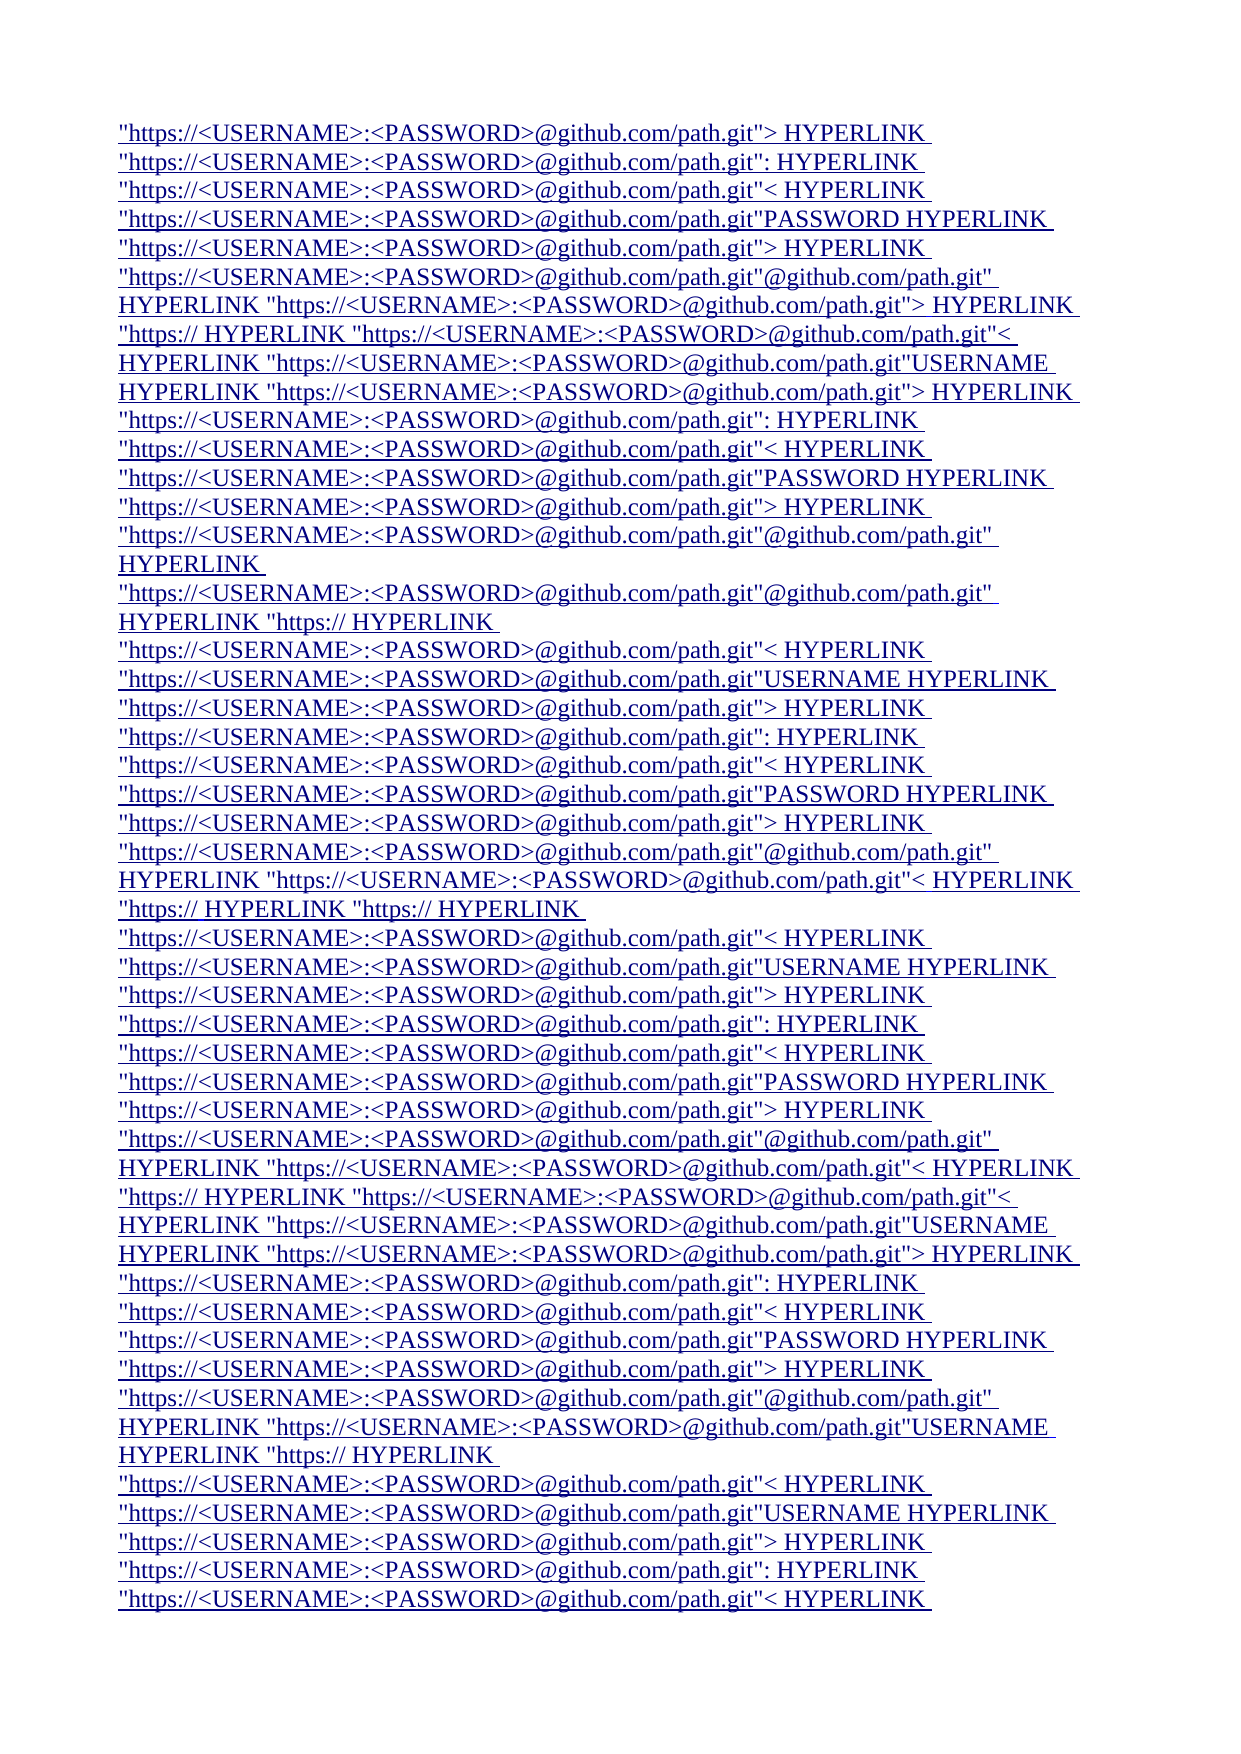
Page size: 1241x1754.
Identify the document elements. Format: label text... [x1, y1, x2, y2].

text "https://<USERNAME>:<PASSWORD>@github.com/path.git"> HYPERLINK "https://<USERNAME>:<PASSWORD>@github.com/path.git": HYPERLINK "https://<USERNAME>:<PASSWORD>@github.com/path.git"< HYPERLINK "https://<USERNAME>:<PASSWORD>@github.com/path.git"PASSWORD HYPERLINK "https://<USERNAME>:<PASSWORD>@github.com/path.git"> HYPERLINK "https://<USERNAME>:<PASSWORD>@github.com/path.git"@github.com/path.git" HYPERLINK "https://<USERNAME>:<PASSWORD>@github.com/path.git"> HYPERLINK "https:// HYPERLINK "https://<USERNAME>:<PASSWORD>@github.com/path.git"< HYPERLINK "https://<USERNAME>:<PASSWORD>@github.com/path.git"USERNAME HYPERLINK "https://<USERNAME>:<PASSWORD>@github.com/path.git"> HYPERLINK "https://<USERNAME>:<PASSWORD>@github.com/path.git": HYPERLINK "https://<USERNAME>:<PASSWORD>@github.com/path.git"< HYPERLINK "https://<USERNAME>:<PASSWORD>@github.com/path.git"PASSWORD HYPERLINK "https://<USERNAME>:<PASSWORD>@github.com/path.git"> HYPERLINK "https://<USERNAME>:<PASSWORD>@github.com/path.git"@github.com/path.git" HYPERLINK "https://<USERNAME>:<PASSWORD>@github.com/path.git"@github.com/path.git" HYPERLINK "https:// HYPERLINK "https://<USERNAME>:<PASSWORD>@github.com/path.git"< HYPERLINK "https://<USERNAME>:<PASSWORD>@github.com/path.git"USERNAME HYPERLINK "https://<USERNAME>:<PASSWORD>@github.com/path.git"> HYPERLINK "https://<USERNAME>:<PASSWORD>@github.com/path.git": HYPERLINK "https://<USERNAME>:<PASSWORD>@github.com/path.git"< HYPERLINK "https://<USERNAME>:<PASSWORD>@github.com/path.git"PASSWORD HYPERLINK "https://<USERNAME>:<PASSWORD>@github.com/path.git"> HYPERLINK "https://<USERNAME>:<PASSWORD>@github.com/path.git"@github.com/path.git" HYPERLINK "https://<USERNAME>:<PASSWORD>@github.com/path.git"< HYPERLINK "https:// HYPERLINK "https:// HYPERLINK "https://<USERNAME>:<PASSWORD>@github.com/path.git"< HYPERLINK "https://<USERNAME>:<PASSWORD>@github.com/path.git"USERNAME HYPERLINK "https://<USERNAME>:<PASSWORD>@github.com/path.git"> HYPERLINK "https://<USERNAME>:<PASSWORD>@github.com/path.git": HYPERLINK "https://<USERNAME>:<PASSWORD>@github.com/path.git"< HYPERLINK "https://<USERNAME>:<PASSWORD>@github.com/path.git"PASSWORD HYPERLINK "https://<USERNAME>:<PASSWORD>@github.com/path.git"> HYPERLINK "https://<USERNAME>:<PASSWORD>@github.com/path.git"@github.com/path.git" HYPERLINK "https://<USERNAME>:<PASSWORD>@github.com/path.git"< HYPERLINK "https:// HYPERLINK "https://<USERNAME>:<PASSWORD>@github.com/path.git"< HYPERLINK "https://<USERNAME>:<PASSWORD>@github.com/path.git"USERNAME HYPERLINK "https://<USERNAME>:<PASSWORD>@github.com/path.git"> HYPERLINK "https://<USERNAME>:<PASSWORD>@github.com/path.git": HYPERLINK "https://<USERNAME>:<PASSWORD>@github.com/path.git"< HYPERLINK "https://<USERNAME>:<PASSWORD>@github.com/path.git"PASSWORD HYPERLINK "https://<USERNAME>:<PASSWORD>@github.com/path.git"> HYPERLINK "https://<USERNAME>:<PASSWORD>@github.com/path.git"@github.com/path.git" HYPERLINK "https://<USERNAME>:<PASSWORD>@github.com/path.git"USERNAME HYPERLINK "https:// HYPERLINK "https://<USERNAME>:<PASSWORD>@github.com/path.git"< HYPERLINK "https://<USERNAME>:<PASSWORD>@github.com/path.git"USERNAME HYPERLINK "https://<USERNAME>:<PASSWORD>@github.com/path.git"> HYPERLINK "https://<USERNAME>:<PASSWORD>@github.com/path.git": HYPERLINK "https://<USERNAME>:<PASSWORD>@github.com/path.git"< HYPERLINK [118, 118, 1122, 1613]
